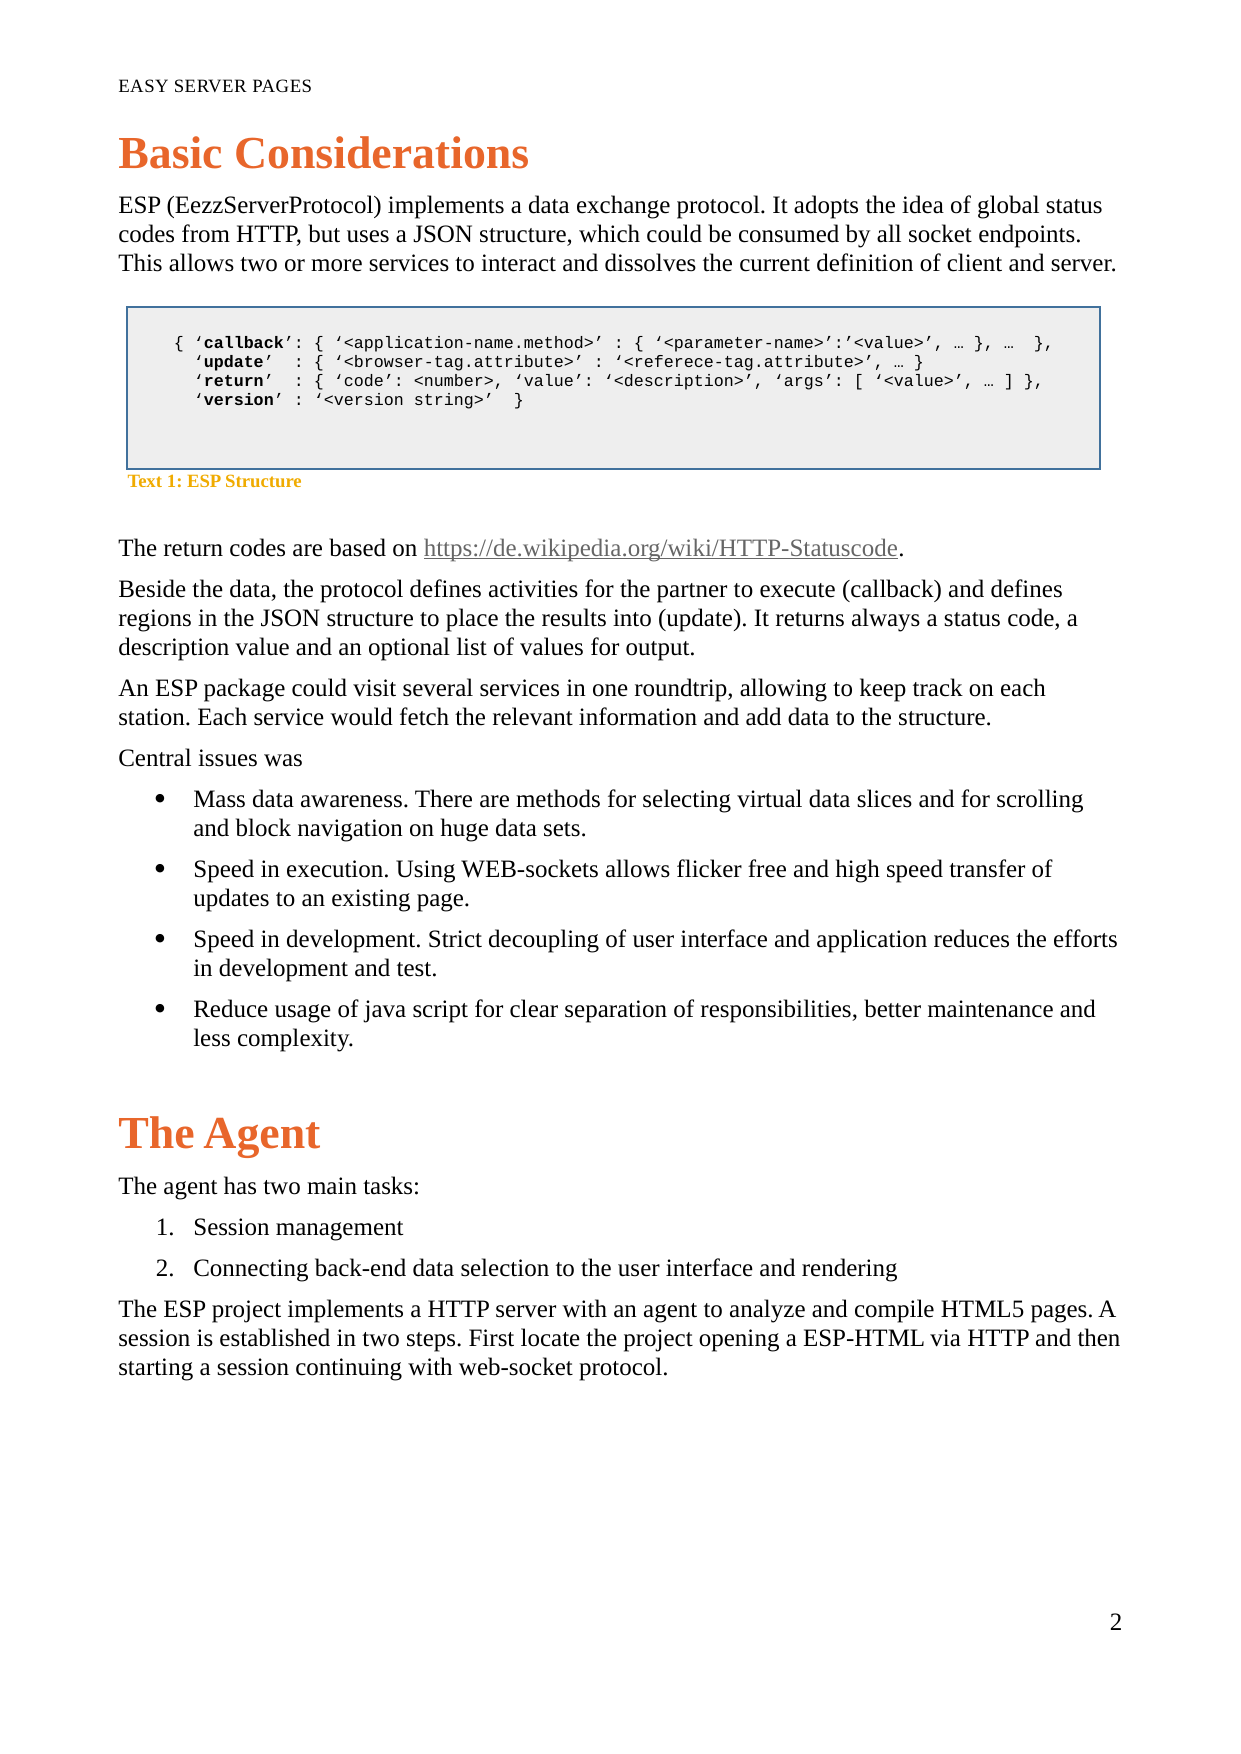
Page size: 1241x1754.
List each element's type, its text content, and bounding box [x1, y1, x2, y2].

text An ESP package could visit several services in one roundtrip, allowing to keep track on each station. Each service would fetch the relevant information and add data to the structure. [118, 673, 1122, 731]
text The return codes are based on https://de.wikipedia.org/wiki/HTTP-Statuscode. [118, 533, 1122, 562]
text The agent has two main tasks: [118, 1171, 1122, 1199]
list Session management [156, 1212, 1122, 1241]
list Connecting back-end data selection to the user interface and rendering [156, 1253, 1122, 1282]
subtitle The Agent [118, 1106, 1122, 1158]
text Beside the data, the protocol defines activities for the partner to execute (callback) and defines regions in the JSON structure to place the results into (update). It returns always a status code, a description value and an optional list of values for output. [118, 574, 1122, 661]
text The ESP project implements a HTTP server with an agent to analyze and compile HTML5 pages. A session is established in two steps. First locate the project opening a ESP-HTML via HTTP and then starting a session continuing with web-socket protocol. [118, 1294, 1122, 1381]
text ESP (EezzServerProtocol) implements a data exchange protocol. It adopts the idea of global status codes from HTTP, but uses a JSON structure, which could be consumed by all socket endpoints. This allows two or more services to interact and dissolves the current definition of client and server. [118, 191, 1122, 277]
list Mass data awareness. There are methods for selecting virtual data slices and for scrolling and block navigation on huge data sets. [156, 784, 1122, 842]
text Central issues was [118, 743, 1122, 772]
list Speed in development. Strict decoupling of user interface and application reduces the efforts in development and test. [156, 924, 1122, 982]
text Text 1: ESP Structure [127, 470, 1100, 492]
list Speed in execution. Using WEB-sockets allows flicker free and high speed transfer of updates to an existing page. [156, 854, 1122, 912]
list Reduce usage of java script for clear separation of responsibilities, better maintenance and less complexity. [156, 994, 1122, 1052]
subtitle Basic Considerations [118, 125, 1122, 178]
